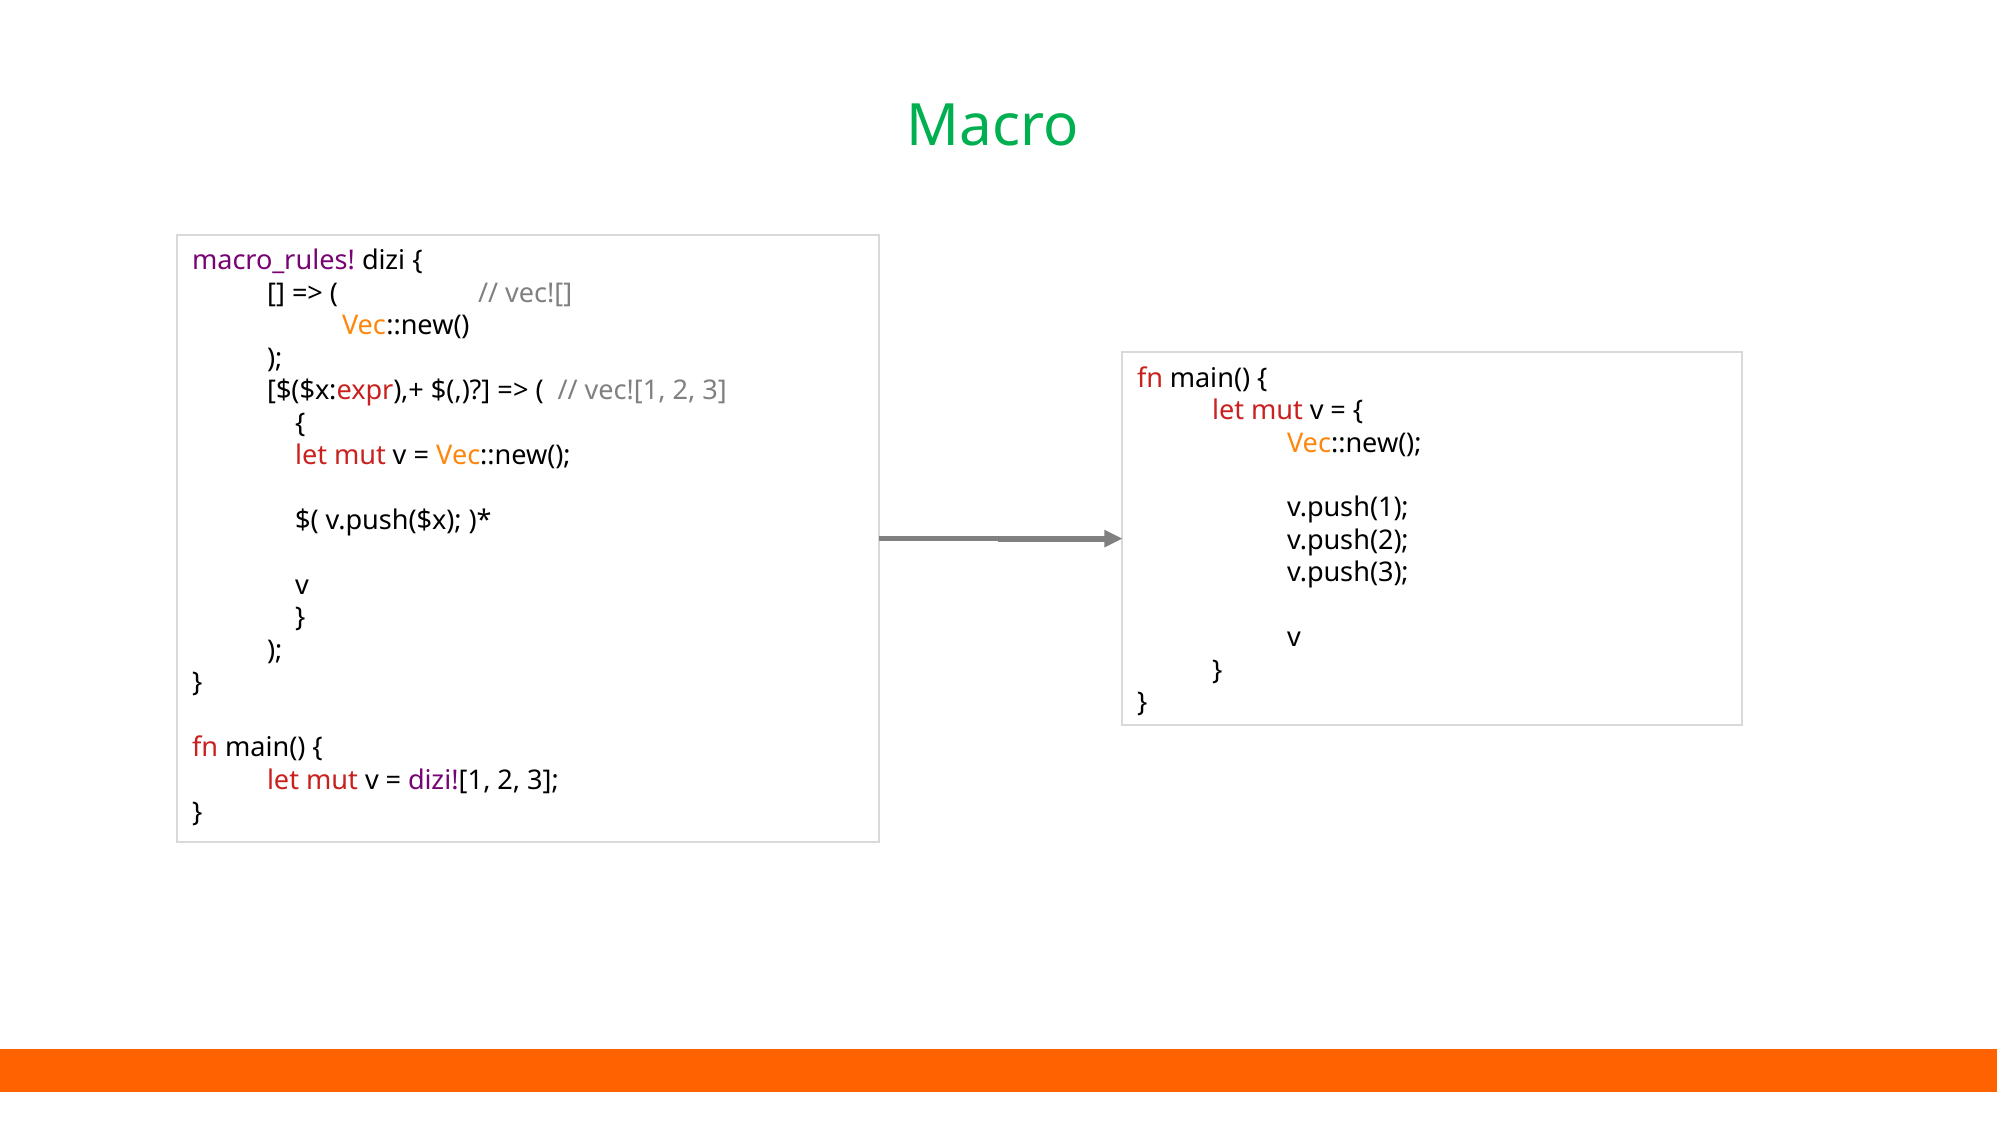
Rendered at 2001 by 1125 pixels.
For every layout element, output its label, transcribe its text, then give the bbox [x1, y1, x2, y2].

text_box Macro [413, 87, 1573, 178]
text_box [0, 1049, 1997, 1092]
text_box fn main() { let mut v = { Vec::new(); v.push(1); v.push(2); v.push(3); v } } [1121, 352, 1743, 725]
text_box macro_rules! dizi { [] => ( // vec![] Vec::new() ); [$($x:expr),+ $(,)?] => ( // vec![1, 2, 3] { let mut v = Vec::new(); $( v.push($x); )* v } ); } fn main() { let mut v = dizi![1, 2, 3]; } [177, 235, 880, 843]
